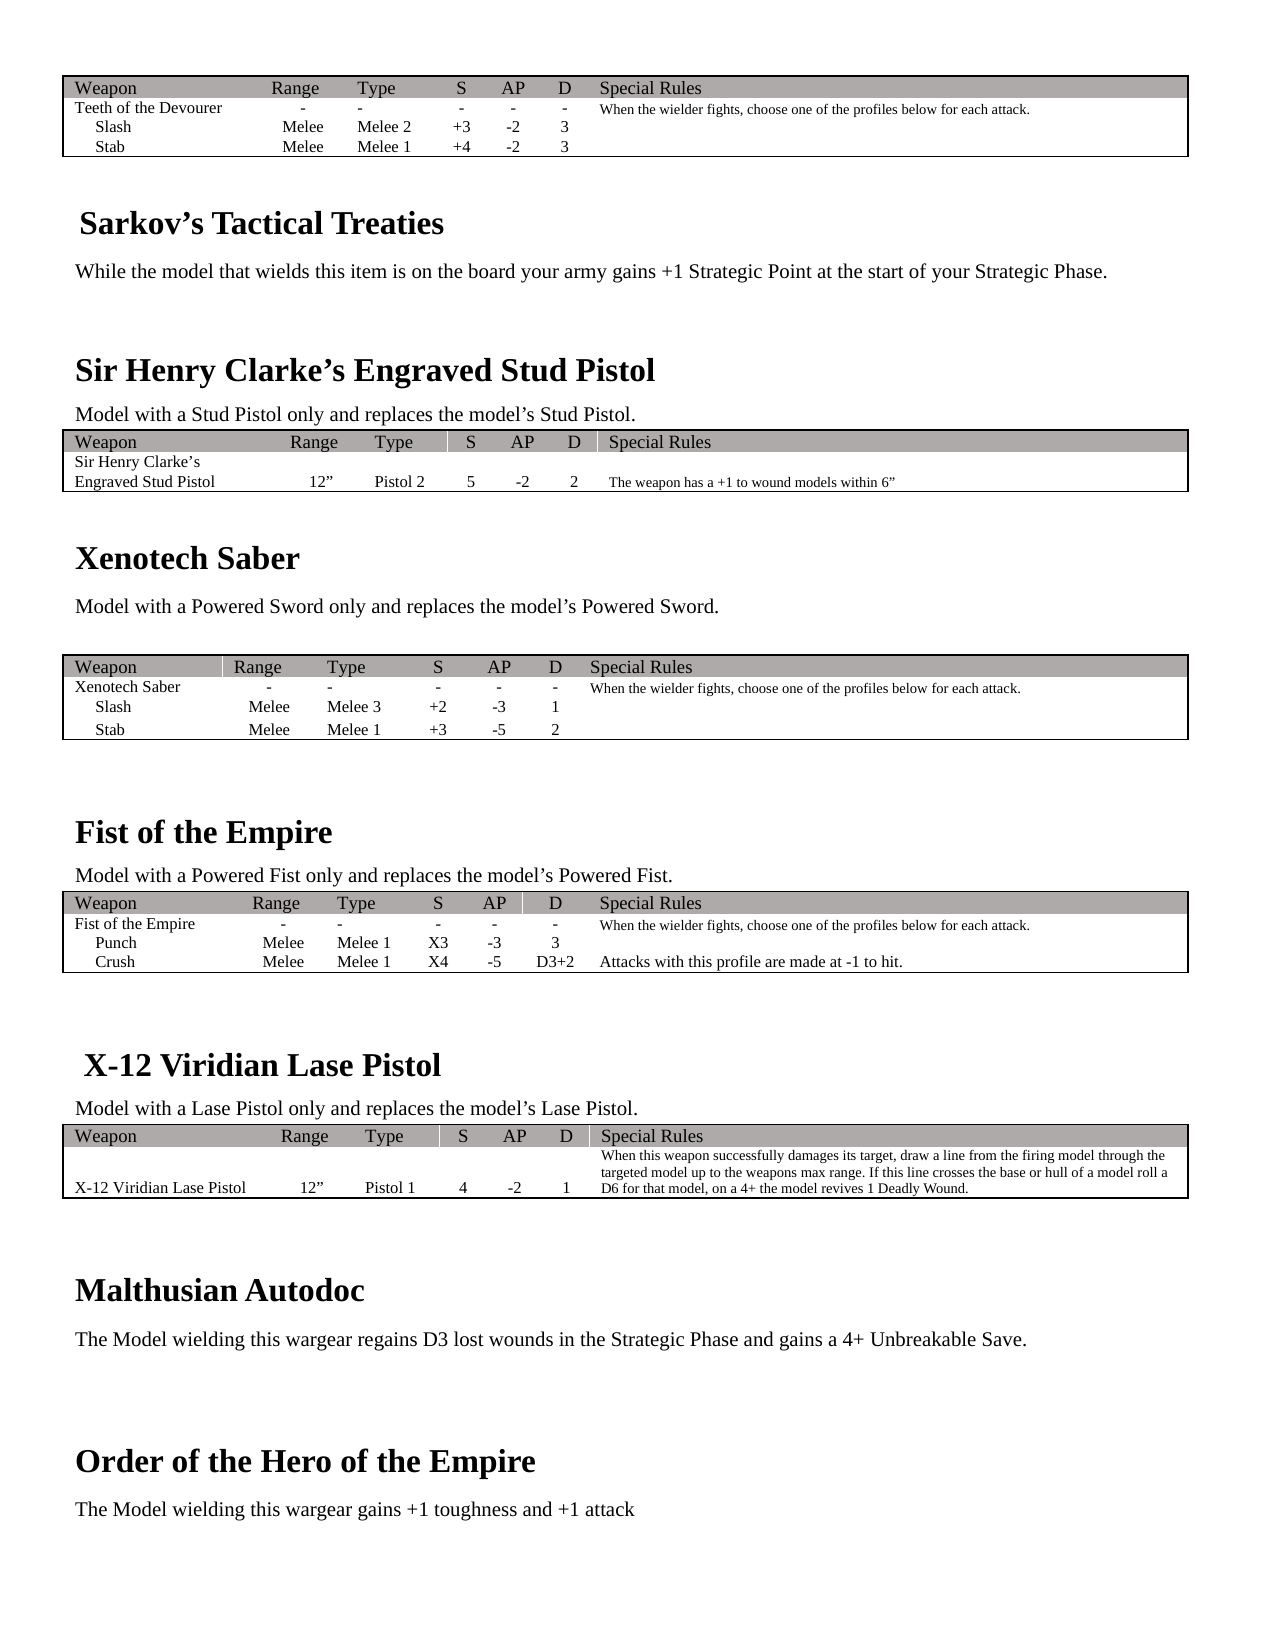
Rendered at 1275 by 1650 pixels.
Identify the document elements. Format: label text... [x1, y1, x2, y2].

table_cell +4 [438, 136, 485, 156]
table_header S [438, 77, 485, 98]
table_cell Pistol 1 [354, 1147, 439, 1197]
table_header Range [279, 431, 363, 452]
table_header Type [354, 1125, 439, 1147]
table_cell 3 [523, 933, 588, 952]
table_header Special Rules [588, 77, 1187, 98]
table_cell - [316, 677, 410, 696]
table_cell - [541, 98, 588, 117]
table_cell Xenotech Saber [64, 677, 222, 696]
table_cell - [485, 98, 541, 117]
table_cell Melee [241, 952, 326, 971]
table_cell 4 [440, 1147, 486, 1197]
table_cell +3 [410, 716, 466, 738]
table_cell - [326, 914, 410, 933]
table_cell Slash [64, 696, 222, 716]
table_header Special Rules [598, 431, 1187, 452]
subtitle X-12 Viridian Lase Pistol [75, 1045, 1200, 1083]
table_cell -3 [466, 933, 522, 952]
table_cell -2 [485, 136, 541, 156]
table_cell Stab [64, 716, 222, 738]
table_cell -2 [486, 1147, 543, 1197]
table_cell Melee 3 [316, 696, 410, 716]
table_cell -5 [466, 716, 532, 738]
table_cell 12” [279, 452, 363, 491]
table_cell X4 [410, 952, 466, 971]
table_cell 3 [541, 136, 588, 156]
table_cell Stab [64, 136, 260, 156]
table_cell [579, 696, 1187, 716]
table_header Special Rules [590, 1125, 1187, 1147]
table_cell [588, 117, 1187, 136]
subtitle Sir Henry Clarke’s Engraved Stud Pistol [75, 351, 1200, 389]
subtitle Malthusian Autodoc [75, 1271, 1200, 1309]
table_cell Melee 1 [346, 136, 438, 156]
table_cell -5 [466, 952, 522, 971]
table_cell 5 [448, 452, 494, 491]
table_header Special Rules [588, 892, 1187, 914]
table_cell Punch [64, 933, 241, 952]
text Model with a Stud Pistol only and replaces the model’s Stud Pistol. [75, 401, 1200, 426]
table_header Type [316, 656, 410, 677]
table_cell - [466, 914, 522, 933]
table_header Weapon [64, 1125, 269, 1147]
text While the model that wields this item is on the board your army gains +1 Strategic Point at the start of your Strategic Phase. [75, 259, 1200, 283]
table_cell -3 [466, 696, 532, 716]
table_cell - [410, 914, 466, 933]
table_header Type [326, 892, 410, 914]
table_header Range [269, 1125, 354, 1147]
table_cell 12” [269, 1147, 354, 1197]
table_cell X-12 Viridian Lase Pistol [64, 1147, 269, 1197]
table_header Special Rules [579, 656, 1187, 677]
table_header Weapon [64, 892, 241, 914]
text Model with a Lase Pistol only and replaces the model’s Lase Pistol. [75, 1096, 1200, 1120]
table_cell Melee [223, 696, 316, 716]
table_header S [440, 1125, 486, 1147]
table_cell Melee 1 [326, 952, 410, 971]
table_cell Attacks with this profile are made at -1 to hit. [588, 952, 1187, 971]
table_header D [532, 656, 579, 677]
text Model with a Powered Fist only and replaces the model’s Powered Fist. [75, 863, 1200, 887]
table_cell Fist of the Empire [64, 914, 241, 933]
table_cell - [241, 914, 326, 933]
table_cell - [346, 98, 438, 117]
table_cell When this weapon successfully damages its target, draw a line from the firing model through the targeted model up to the weapons max range. If this line crosses the base or hull of a model roll a D6 for that model, on a 4+ the model revives 1 Deadly Wound. [590, 1147, 1187, 1197]
table_cell 2 [532, 716, 579, 738]
table_header Weapon [64, 431, 279, 452]
text Model with a Powered Sword only and replaces the model’s Powered Sword. [75, 594, 1200, 618]
table_header S [410, 656, 466, 677]
table_cell 2 [551, 452, 597, 491]
table_header S [410, 892, 466, 914]
table_cell - [523, 914, 588, 933]
table_cell When the wielder fights, choose one of the profiles below for each attack. [588, 98, 1187, 117]
table_header Weapon [64, 77, 260, 98]
table_cell - [466, 677, 532, 696]
table_cell Sir Henry Clarke’s Engraved Stud Pistol [64, 452, 279, 491]
table_header Range [241, 892, 326, 914]
table_cell - [532, 677, 579, 696]
table_cell -2 [485, 117, 541, 136]
table_cell Melee 1 [326, 933, 410, 952]
table_header AP [466, 892, 522, 914]
table_cell 1 [532, 696, 579, 716]
table_header AP [494, 431, 551, 452]
table_cell X3 [410, 933, 466, 952]
subtitle Fist of the Empire [75, 812, 1200, 851]
table_cell 3 [541, 117, 588, 136]
subtitle Order of the Hero of the Empire [75, 1441, 1200, 1479]
table_header AP [485, 77, 541, 98]
table_cell [588, 933, 1187, 952]
table_cell Crush [64, 952, 241, 971]
table_cell When the wielder fights, choose one of the profiles below for each attack. [579, 677, 1187, 696]
table_cell - [260, 98, 346, 117]
table_cell Melee [241, 933, 326, 952]
table_cell Melee 1 [316, 716, 410, 738]
table_header S [448, 431, 494, 452]
table_header Range [260, 77, 346, 98]
table_cell Teeth of the Devourer [64, 98, 260, 117]
table_cell - [223, 677, 316, 696]
table_cell The weapon has a +1 to wound models within 6” [598, 452, 1187, 491]
subtitle Sarkov’s Tactical Treaties [75, 203, 1200, 241]
table_header D [541, 77, 588, 98]
table_cell Slash [64, 117, 260, 136]
table_header D [523, 892, 588, 914]
subtitle Xenotech Saber [75, 538, 1200, 576]
table_cell - [438, 98, 485, 117]
table_cell Melee 2 [346, 117, 438, 136]
table_cell +3 [438, 117, 485, 136]
table_header AP [466, 656, 532, 677]
table_cell D3+2 [523, 952, 588, 971]
table_cell - [410, 677, 466, 696]
table_cell Pistol 2 [363, 452, 447, 491]
table_header Type [363, 431, 447, 452]
table_cell -2 [494, 452, 551, 491]
table_header D [543, 1125, 589, 1147]
table_header Weapon [64, 656, 222, 677]
table_cell [588, 136, 1187, 156]
text The Model wielding this wargear gains +1 toughness and +1 attack [75, 1497, 1200, 1521]
table_cell Melee [223, 716, 316, 738]
table_header D [551, 431, 597, 452]
table_header Type [346, 77, 438, 98]
table_cell Melee [260, 136, 346, 156]
table_cell [579, 716, 1187, 738]
table_header Range [223, 656, 316, 677]
table_cell 1 [543, 1147, 589, 1197]
text The Model wielding this wargear regains D3 lost wounds in the Strategic Phase and gains a 4+ Unbreakable Save. [75, 1327, 1200, 1351]
table_header AP [486, 1125, 543, 1147]
table_cell Melee [260, 117, 346, 136]
table_cell When the wielder fights, choose one of the profiles below for each attack. [588, 914, 1187, 933]
table_cell +2 [410, 696, 466, 716]
